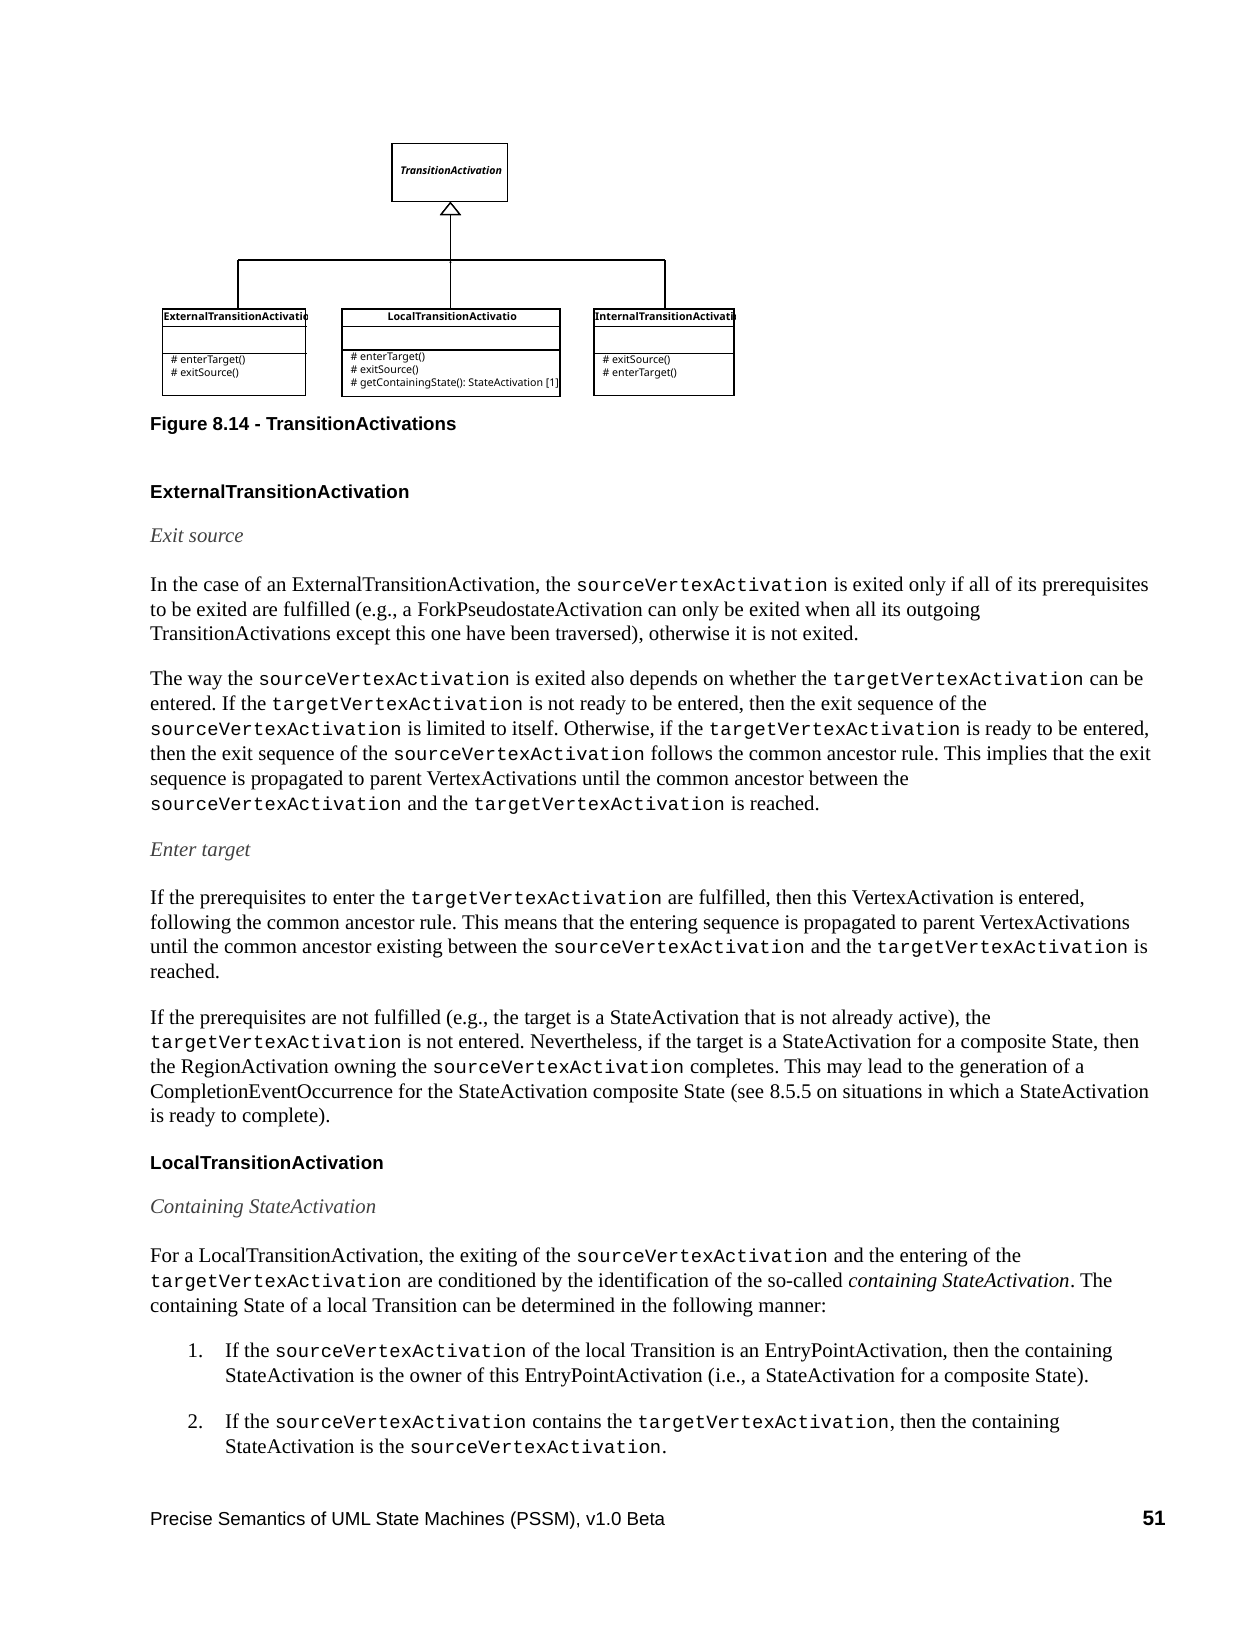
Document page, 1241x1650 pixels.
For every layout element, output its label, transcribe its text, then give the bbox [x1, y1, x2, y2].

text For a LocalTransitionActivation, the exiting of the sourceVertexActivation and the entering of the targetVertexActivation are conditioned by the identification of the so-called containing StateActivation. The containing State of a local Transition can be determined in the following manner: [150, 1243, 1166, 1317]
text If the prerequisites are not fulfilled (e.g., the target is a StateActivation that is not already active), the targetVertexActivation is not entered. Nevertheless, if the target is a StateActivation for a composite State, then the RegionActivation owning the sourceVertexActivation completes. This may lead to the generation of a CompletionEventOccurrence for the StateActivation composite State (see 8.5.5 on situations in which a StateActivation is ready to complete). [150, 1004, 1166, 1127]
text Figure 8.14 - TransitionActivations [150, 131, 748, 435]
subtitle Exit source [150, 523, 1166, 547]
subtitle LocalTransitionActivation [150, 1152, 1166, 1173]
subtitle Enter target [150, 837, 1166, 861]
text The way the sourceVertexActivation is exited also depends on whether the targetVertexActivation can be entered. If the targetVertexActivation is not ready to be entered, then the exit sequence of the sourceVertexActivation is limited to itself. Otherwise, if the targetVertexActivation is ready to be entered, then the exit sequence of the sourceVertexActivation follows the common ancestor rule. This implies that the exit sequence is propagated to parent VertexActivations until the common ancestor between the sourceVertexActivation and the targetVertexActivation is reached. [150, 666, 1166, 816]
subtitle Containing StateActivation [150, 1194, 1166, 1218]
subtitle ExternalTransitionActivation [150, 481, 1166, 502]
text In the case of an ExternalTransitionActivation, the sourceVertexActivation is exited only if all of its prerequisites to be exited are fulfilled (e.g., a ForkPseudostateActivation can only be exited when all its outgoing TransitionActivations except this one have been traversed), otherwise it is not exited. [150, 572, 1166, 645]
list If the sourceVertexActivation of the local Transition is an EntryPointActivation, then the containing StateActivation is the owner of this EntryPointActivation (i.e., a StateActivation for a composite State). [187, 1338, 1166, 1387]
list If the sourceVertexActivation contains the targetVertexActivation, then the containing StateActivation is the sourceVertexActivation. [187, 1408, 1166, 1459]
text If the prerequisites to enter the targetVertexActivation are fulfilled, then this VertexActivation is entered, following the common ancestor rule. This means that the entering sequence is propagated to parent VertexActivations until the common ancestor existing between the sourceVertexActivation and the targetVertexActivation is reached. [150, 885, 1166, 983]
